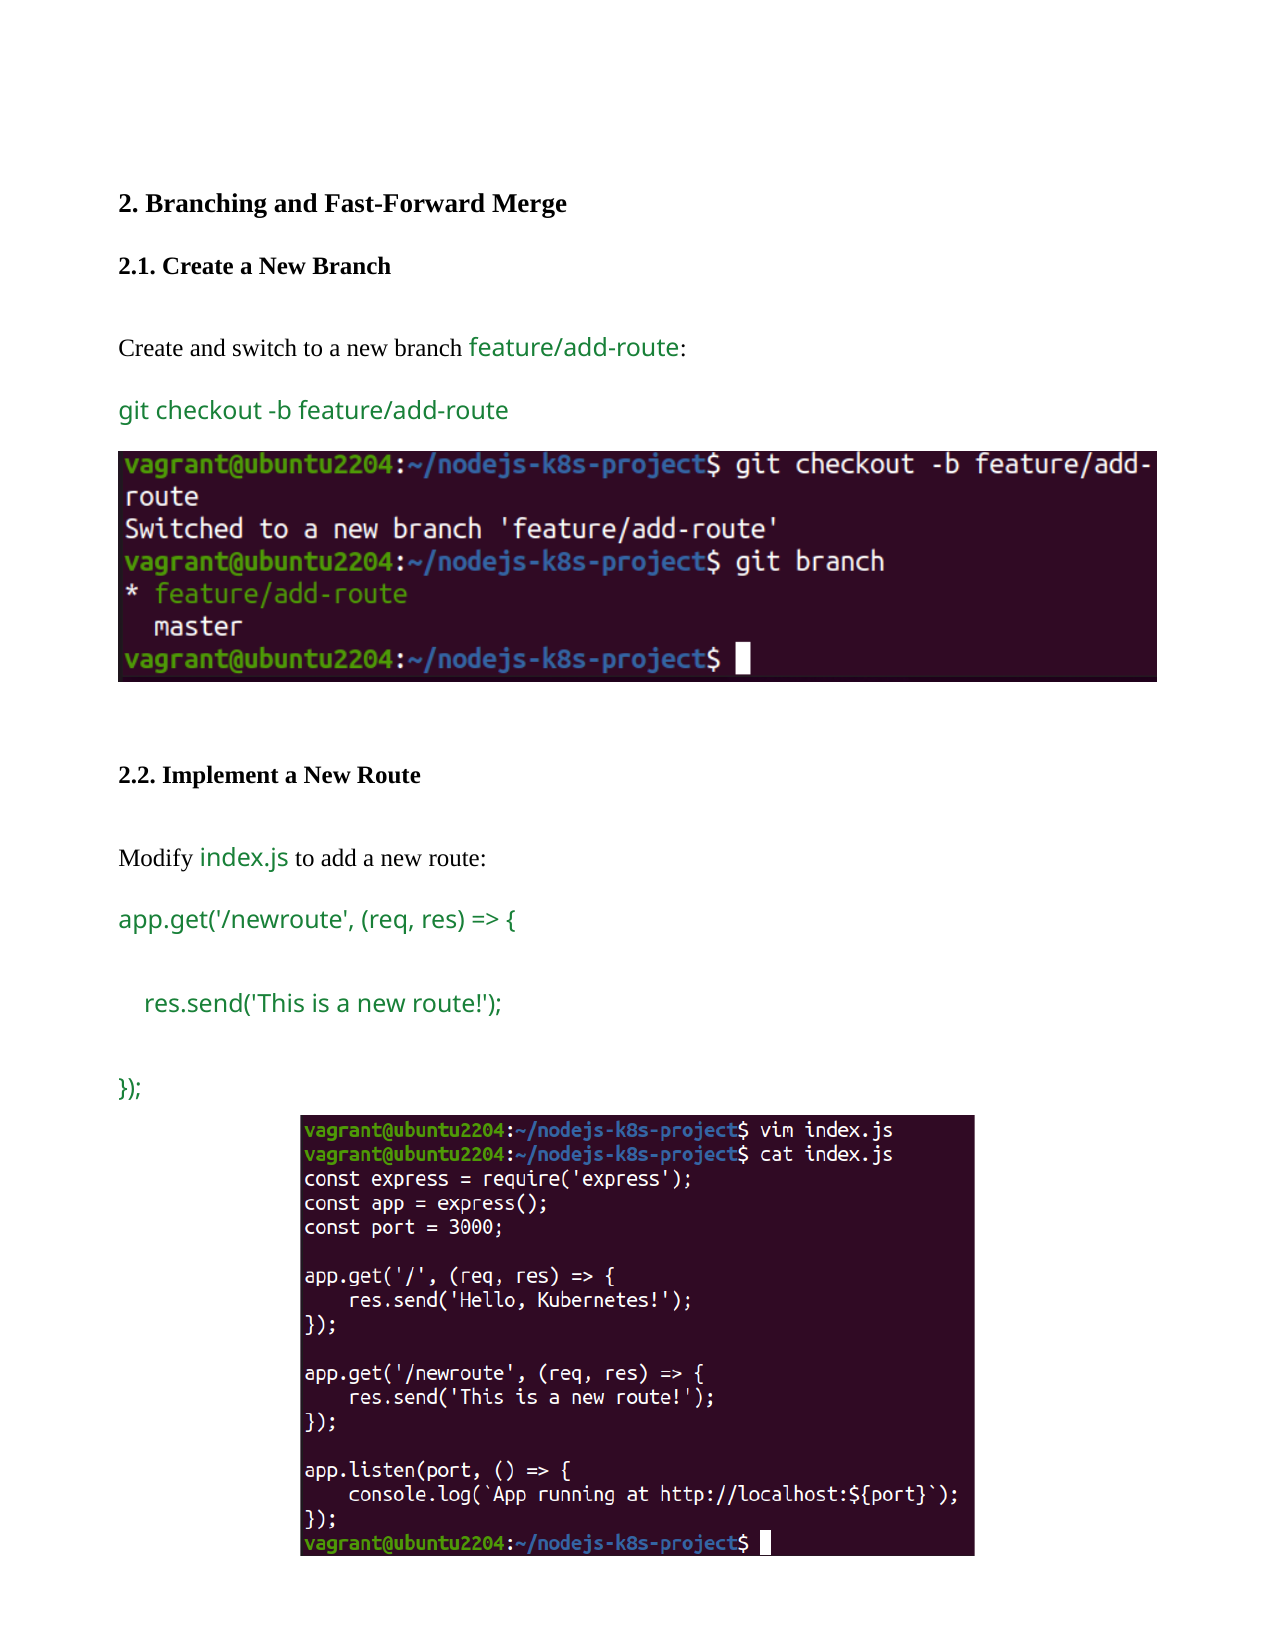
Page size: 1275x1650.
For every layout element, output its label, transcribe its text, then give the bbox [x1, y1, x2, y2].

text }); [118, 1070, 1157, 1104]
subtitle 2. Branching and Fast-Forward Merge [118, 187, 1157, 218]
picture [118, 451, 1157, 682]
text Modify index.js to add a new route: app.get('/newroute', (req, res) => { [118, 839, 1157, 936]
text 2.2. Implement a New Route [118, 760, 1157, 789]
text 2.1. Create a New Branch [118, 251, 1157, 280]
text Create and switch to a new branch feature/add-route: git checkout -b feature/add-route [118, 330, 1157, 427]
picture [300, 1115, 975, 1556]
text res.send('This is a new route!'); [118, 986, 1157, 1020]
